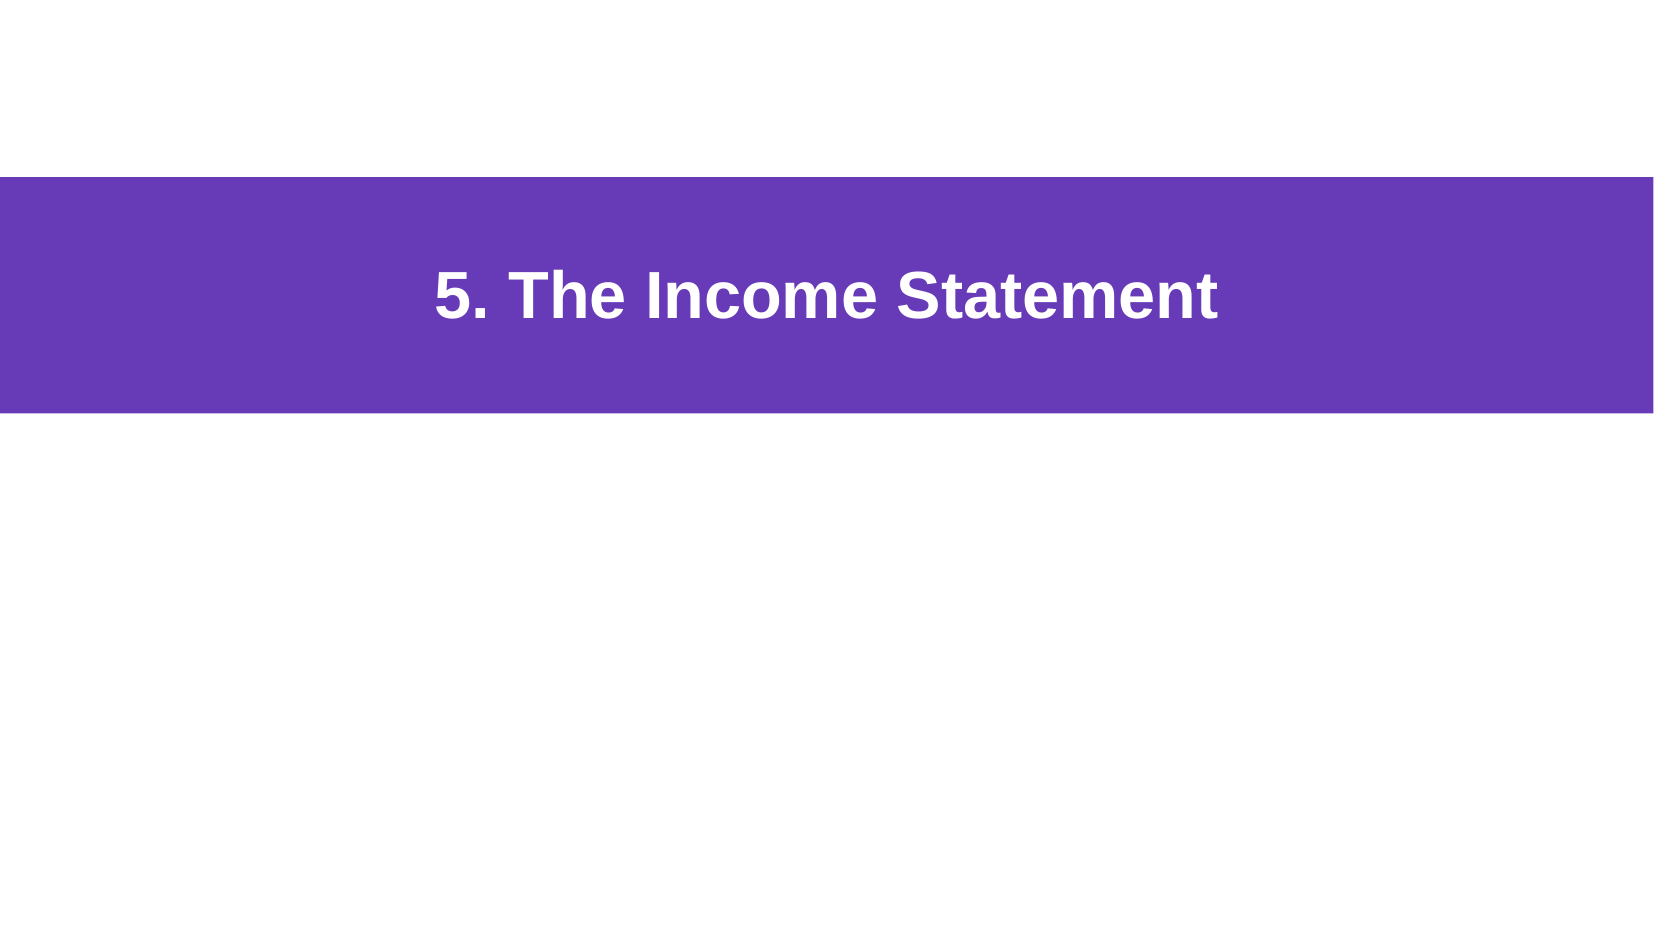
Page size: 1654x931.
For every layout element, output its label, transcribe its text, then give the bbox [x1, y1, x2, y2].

title 5. The Income Statement [0, 177, 1654, 414]
